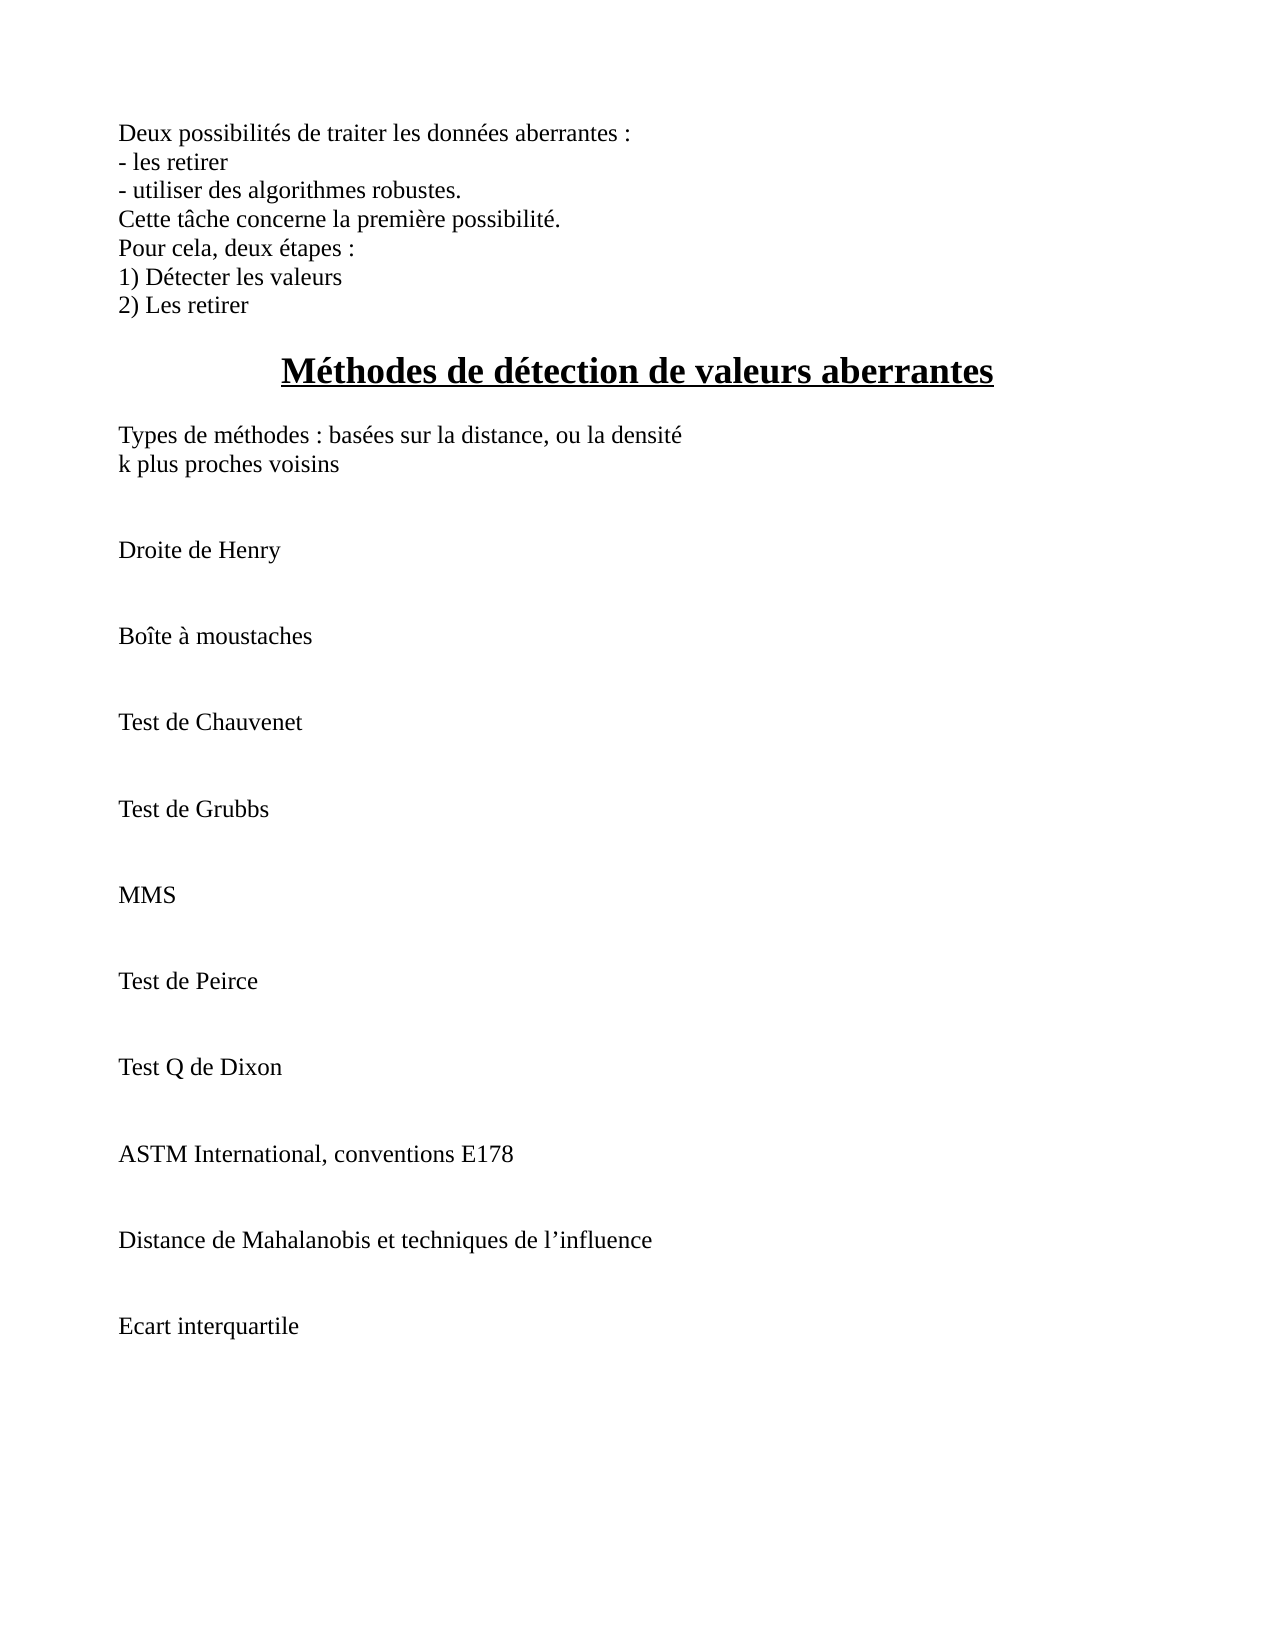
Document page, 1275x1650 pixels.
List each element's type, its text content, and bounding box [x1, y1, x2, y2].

text Boîte à moustaches [118, 621, 1157, 650]
text Test de Peirce [118, 966, 1157, 995]
text Deux possibilités de traiter les données aberrantes : [118, 118, 1157, 147]
text Distance de Mahalanobis et techniques de l’influence [118, 1225, 1157, 1254]
text Types de méthodes : basées sur la distance, ou la densité [118, 420, 1157, 449]
text ASTM International, conventions E178 [118, 1139, 1157, 1167]
text Ecart interquartile [118, 1311, 1157, 1340]
text k plus proches voisins [118, 449, 1157, 477]
text MMS [118, 880, 1157, 909]
text Pour cela, deux étapes : [118, 233, 1157, 262]
text Méthodes de détection de valeurs aberrantes [118, 348, 1157, 391]
text Test de Grubbs [118, 794, 1157, 822]
text Cette tâche concerne la première possibilité. [118, 204, 1157, 233]
text Test de Chauvenet [118, 707, 1157, 736]
text 1) Détecter les valeurs [118, 262, 1157, 291]
text 2) Les retirer [118, 291, 1157, 319]
text Droite de Henry [118, 535, 1157, 564]
text - utiliser des algorithmes robustes. [118, 176, 1157, 204]
text - les retirer [118, 147, 1157, 176]
text Test Q de Dixon [118, 1052, 1157, 1081]
